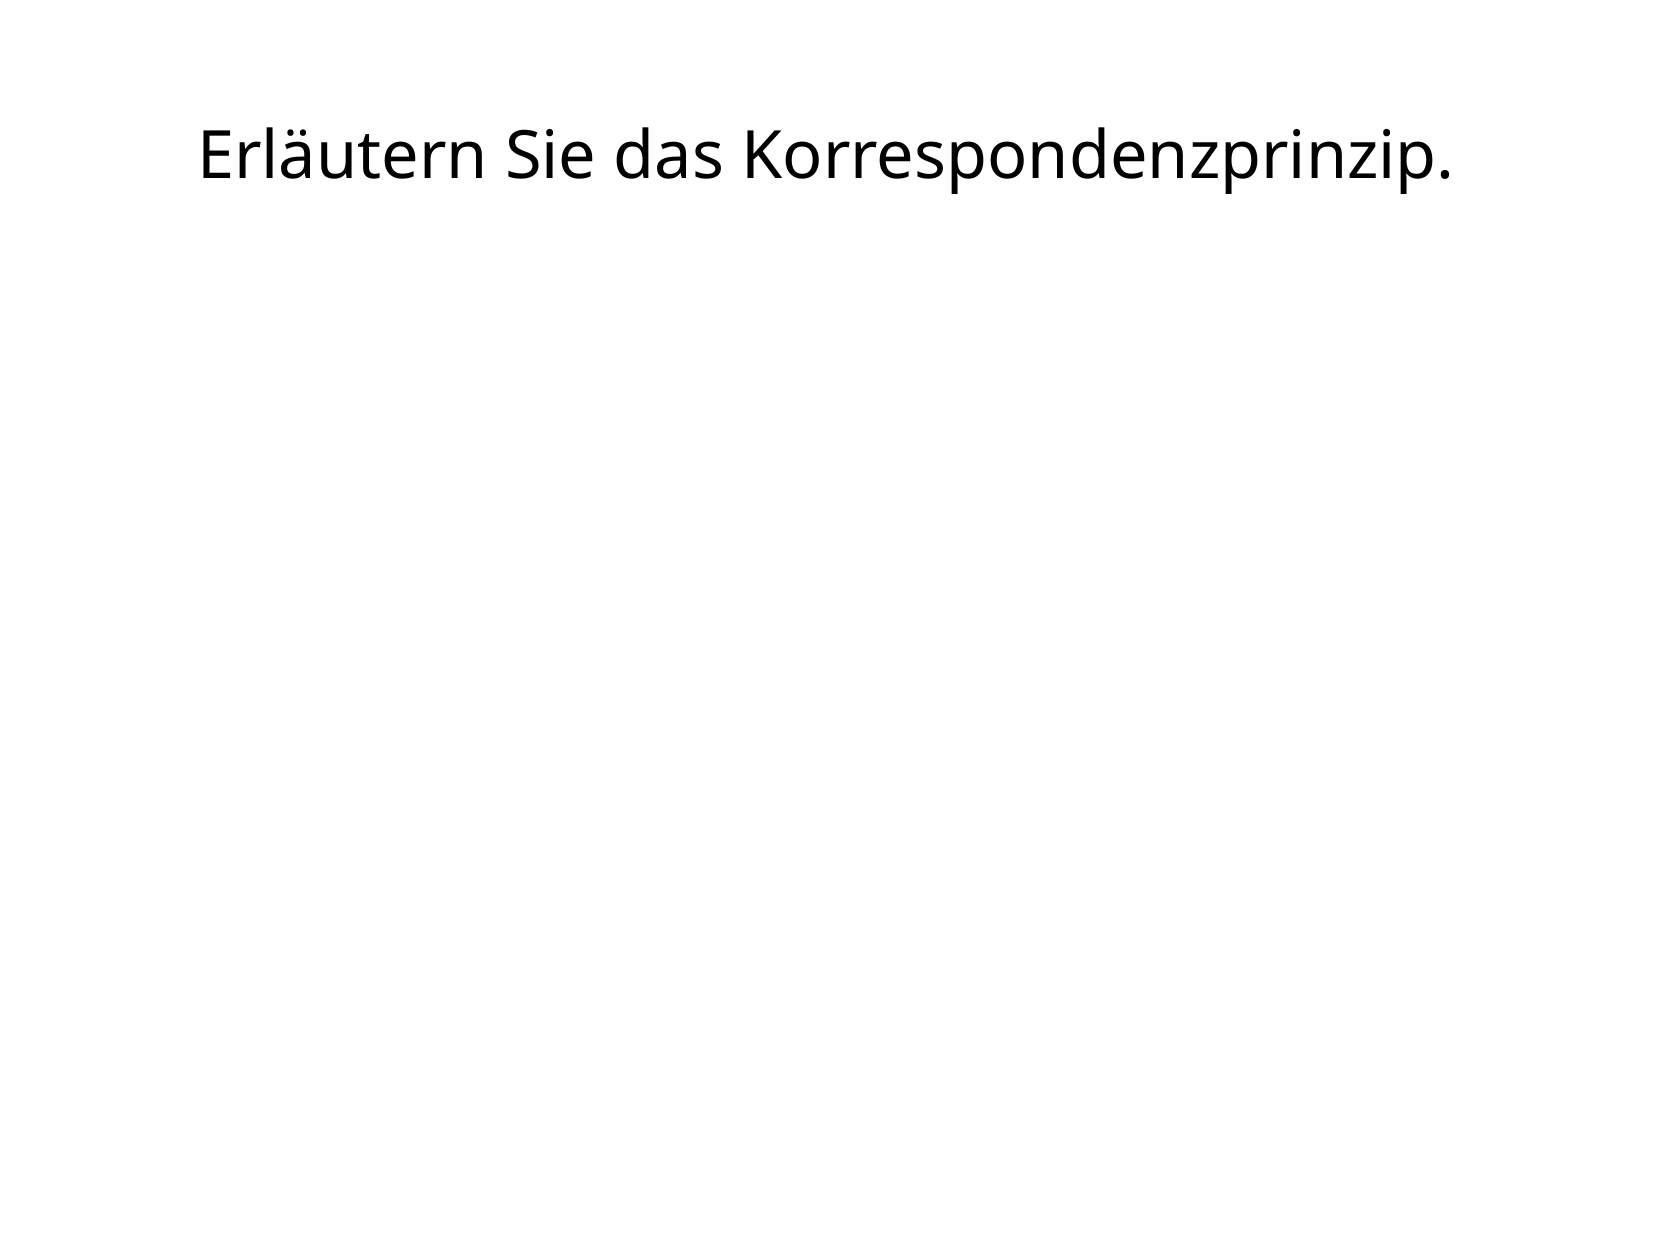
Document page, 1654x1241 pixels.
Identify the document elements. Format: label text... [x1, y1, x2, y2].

title Erläutern Sie das Korrespondenzprinzip. [82, 49, 1571, 257]
